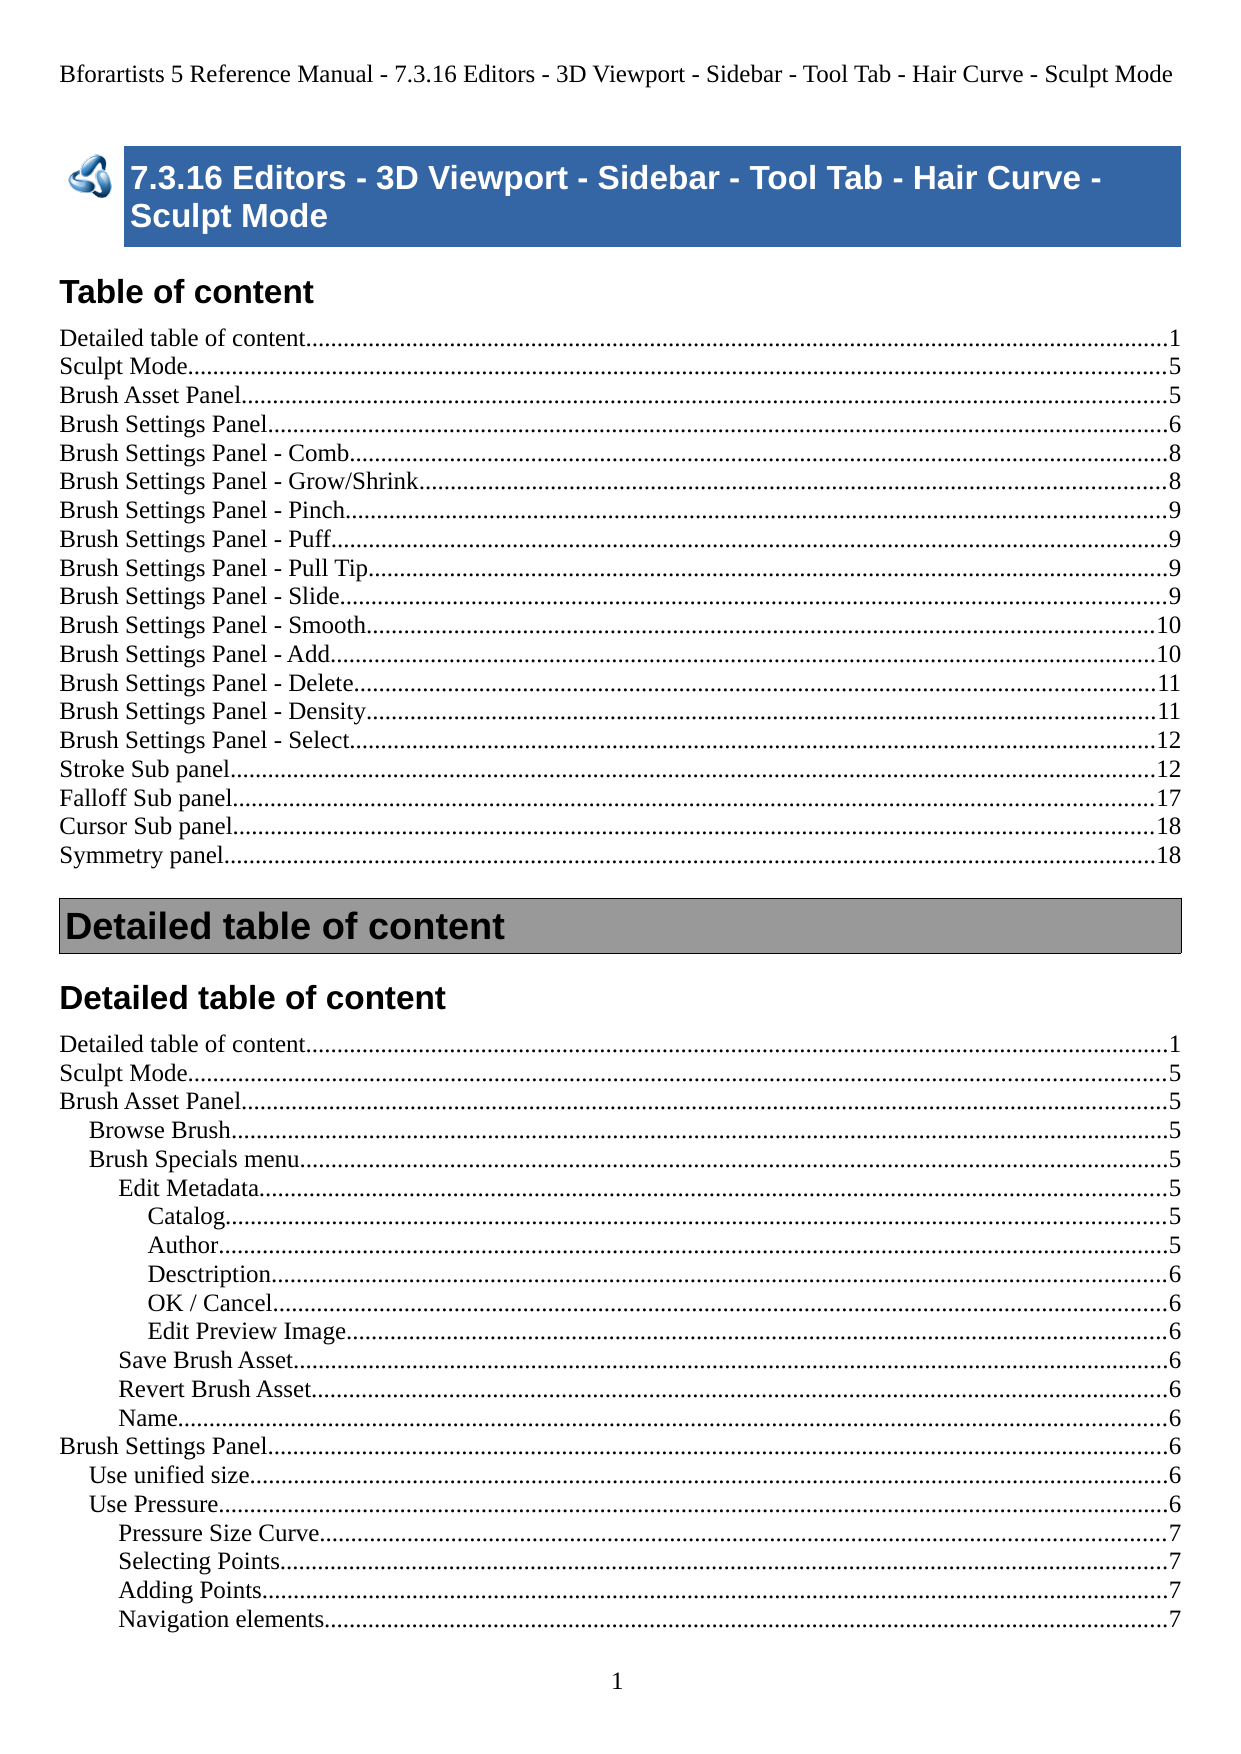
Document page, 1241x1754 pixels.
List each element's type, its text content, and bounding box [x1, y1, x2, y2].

text Brush Settings Panel - Puff 9 [59, 524, 1181, 553]
text Brush Settings Panel - Comb 8 [59, 438, 1181, 466]
text Brush Asset Panel 5 [59, 380, 1181, 409]
text Desctription 6 [147, 1259, 1181, 1288]
text Brush Settings Panel - Smooth 10 [59, 610, 1181, 639]
text Brush Settings Panel 6 [59, 409, 1181, 438]
table_header Detailed table of content [60, 899, 1181, 953]
text Detailed table of content 1 [59, 1029, 1181, 1058]
text Use unified size 6 [88, 1460, 1181, 1489]
text Sculpt Mode 5 [59, 1058, 1181, 1086]
text Brush Settings Panel 6 [59, 1431, 1181, 1460]
text Name 6 [118, 1403, 1181, 1431]
text Brush Specials menu 5 [88, 1144, 1181, 1173]
text Stroke Sub panel 12 [59, 754, 1181, 783]
text Catalog 5 [147, 1201, 1181, 1230]
text OK / Cancel 6 [147, 1288, 1181, 1316]
text Brush Settings Panel - Select 12 [59, 725, 1181, 754]
text Symmetry panel 18 [59, 840, 1181, 869]
text Navigation elements 7 [118, 1604, 1181, 1633]
text Author 5 [147, 1230, 1181, 1259]
text Revert Brush Asset 6 [118, 1374, 1181, 1403]
text Brush Settings Panel - Delete 11 [59, 668, 1181, 696]
text Save Brush Asset 6 [118, 1345, 1181, 1374]
text Edit Preview Image 6 [147, 1316, 1181, 1345]
text Brush Settings Panel - Pinch 9 [59, 495, 1181, 524]
text Selecting Points 7 [118, 1546, 1181, 1575]
table_header 7.3.16 Editors - 3D Viewport - Sidebar - Tool Tab - Hair Curve - Sculpt Mode [124, 146, 1181, 247]
text Sculpt Mode 5 [59, 351, 1181, 380]
subtitle Table of content [59, 272, 1181, 310]
table_header [59, 146, 124, 247]
text Brush Settings Panel - Density 11 [59, 696, 1181, 725]
text Brush Settings Panel - Slide 9 [59, 581, 1181, 610]
subtitle Detailed table of content [59, 978, 1181, 1016]
text Brush Asset Panel 5 [59, 1086, 1181, 1115]
text Brush Settings Panel - Grow/Shrink 8 [59, 466, 1181, 495]
text Detailed table of content 1 [59, 323, 1181, 351]
text Brush Settings Panel - Add 10 [59, 639, 1181, 668]
text Pressure Size Curve 7 [118, 1518, 1181, 1546]
picture [65, 152, 114, 201]
text Edit Metadata 5 [118, 1173, 1181, 1201]
text Cursor Sub panel 18 [59, 811, 1181, 840]
text Brush Settings Panel - Pull Tip 9 [59, 553, 1181, 581]
text Use Pressure 6 [88, 1489, 1181, 1518]
text Adding Points 7 [118, 1575, 1181, 1604]
text Browse Brush 5 [88, 1115, 1181, 1144]
text Falloff Sub panel 17 [59, 783, 1181, 811]
